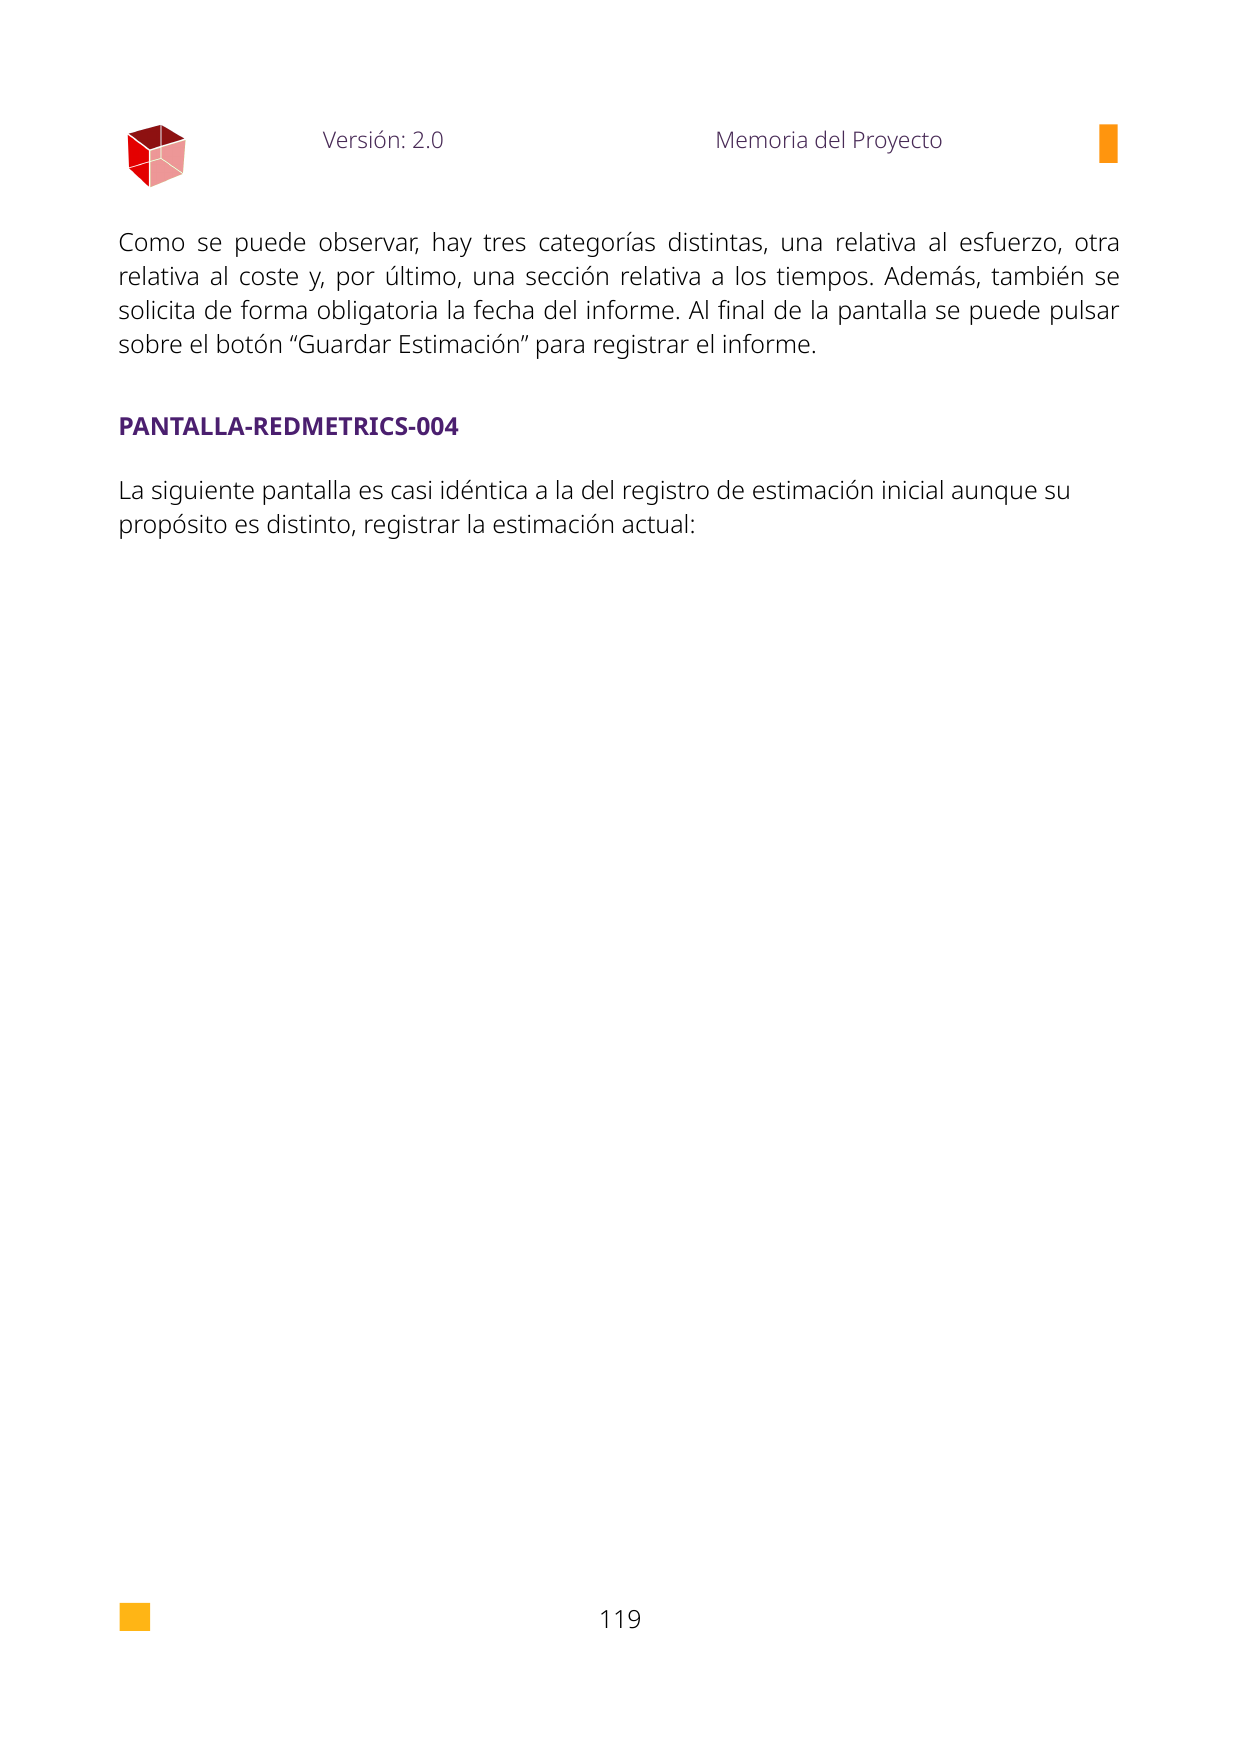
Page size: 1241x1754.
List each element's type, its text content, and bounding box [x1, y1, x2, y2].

text Como se puede observar, hay tres categorías distintas, una relativa al esfuerzo, otra relativa al coste y, por último, una sección relativa a los tiempos. Además, también se solicita de forma obligatoria la fecha del informe. Al final de la pantalla se puede pulsar sobre el botón “Guardar Estimación” para registrar el informe. [118, 225, 1122, 361]
subtitle PANTALLA-REDMETRICS-004 [118, 409, 1122, 443]
text La siguiente pantalla es casi idéntica a la del registro de estimación inicial aunque su propósito es distinto, registrar la estimación actual: [118, 473, 1122, 541]
picture [123, 123, 189, 189]
